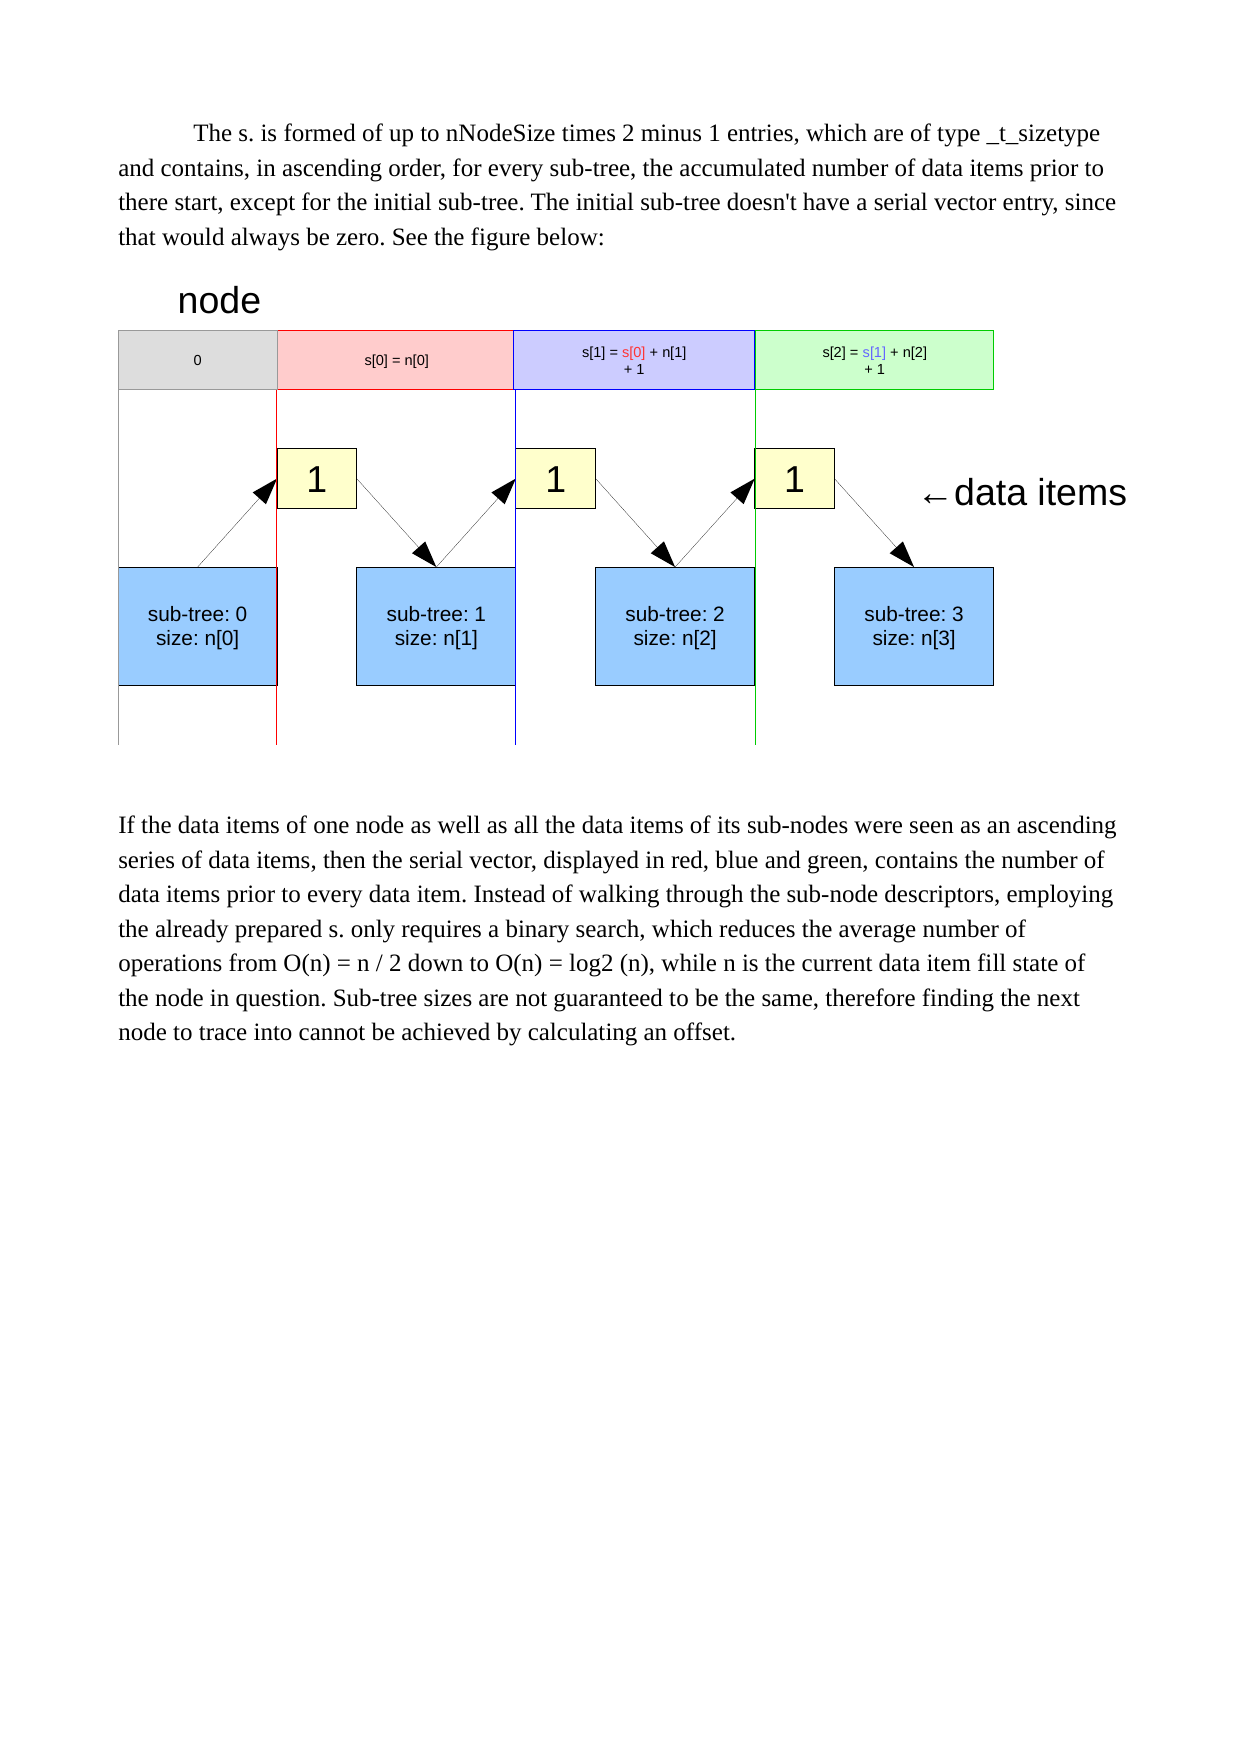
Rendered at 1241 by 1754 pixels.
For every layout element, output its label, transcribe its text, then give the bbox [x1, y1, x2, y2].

table_header [438, 483, 515, 567]
table_header [677, 483, 755, 567]
table_header [119, 390, 276, 567]
table_header [199, 484, 276, 567]
table_header [516, 390, 755, 565]
text The s. is formed of up to nNodeSize times 2 minus 1 entries, which are of type _t_sizetype and contains, in ascending order, for every sub-tree, the accumulated number of data items prior to there start, except for the initial sub-tree. The initial sub-tree doesn't have a serial vector entry, since that would always be zero. See the figure below: [118, 118, 1122, 250]
text If the data items of one node as well as all the data items of its sub-nodes were seen as an ascending series of data items, then the serial vector, displayed in red, blue and green, contains the number of data items prior to every data item. Instead of walking through the sub-node descriptors, employing the already prepared s. only requires a binary search, which reduces the average number of operations from O(n) = n / 2 down to O(n) = log2 (n), while n is the current data item fill state of the node in question. Sub-tree sizes are not guaranteed to be the same, therefore finding the next node to trace into cannot be achieved by calculating an offset. [118, 810, 1122, 1046]
table_header [277, 390, 515, 566]
table_header [118, 271, 1134, 761]
